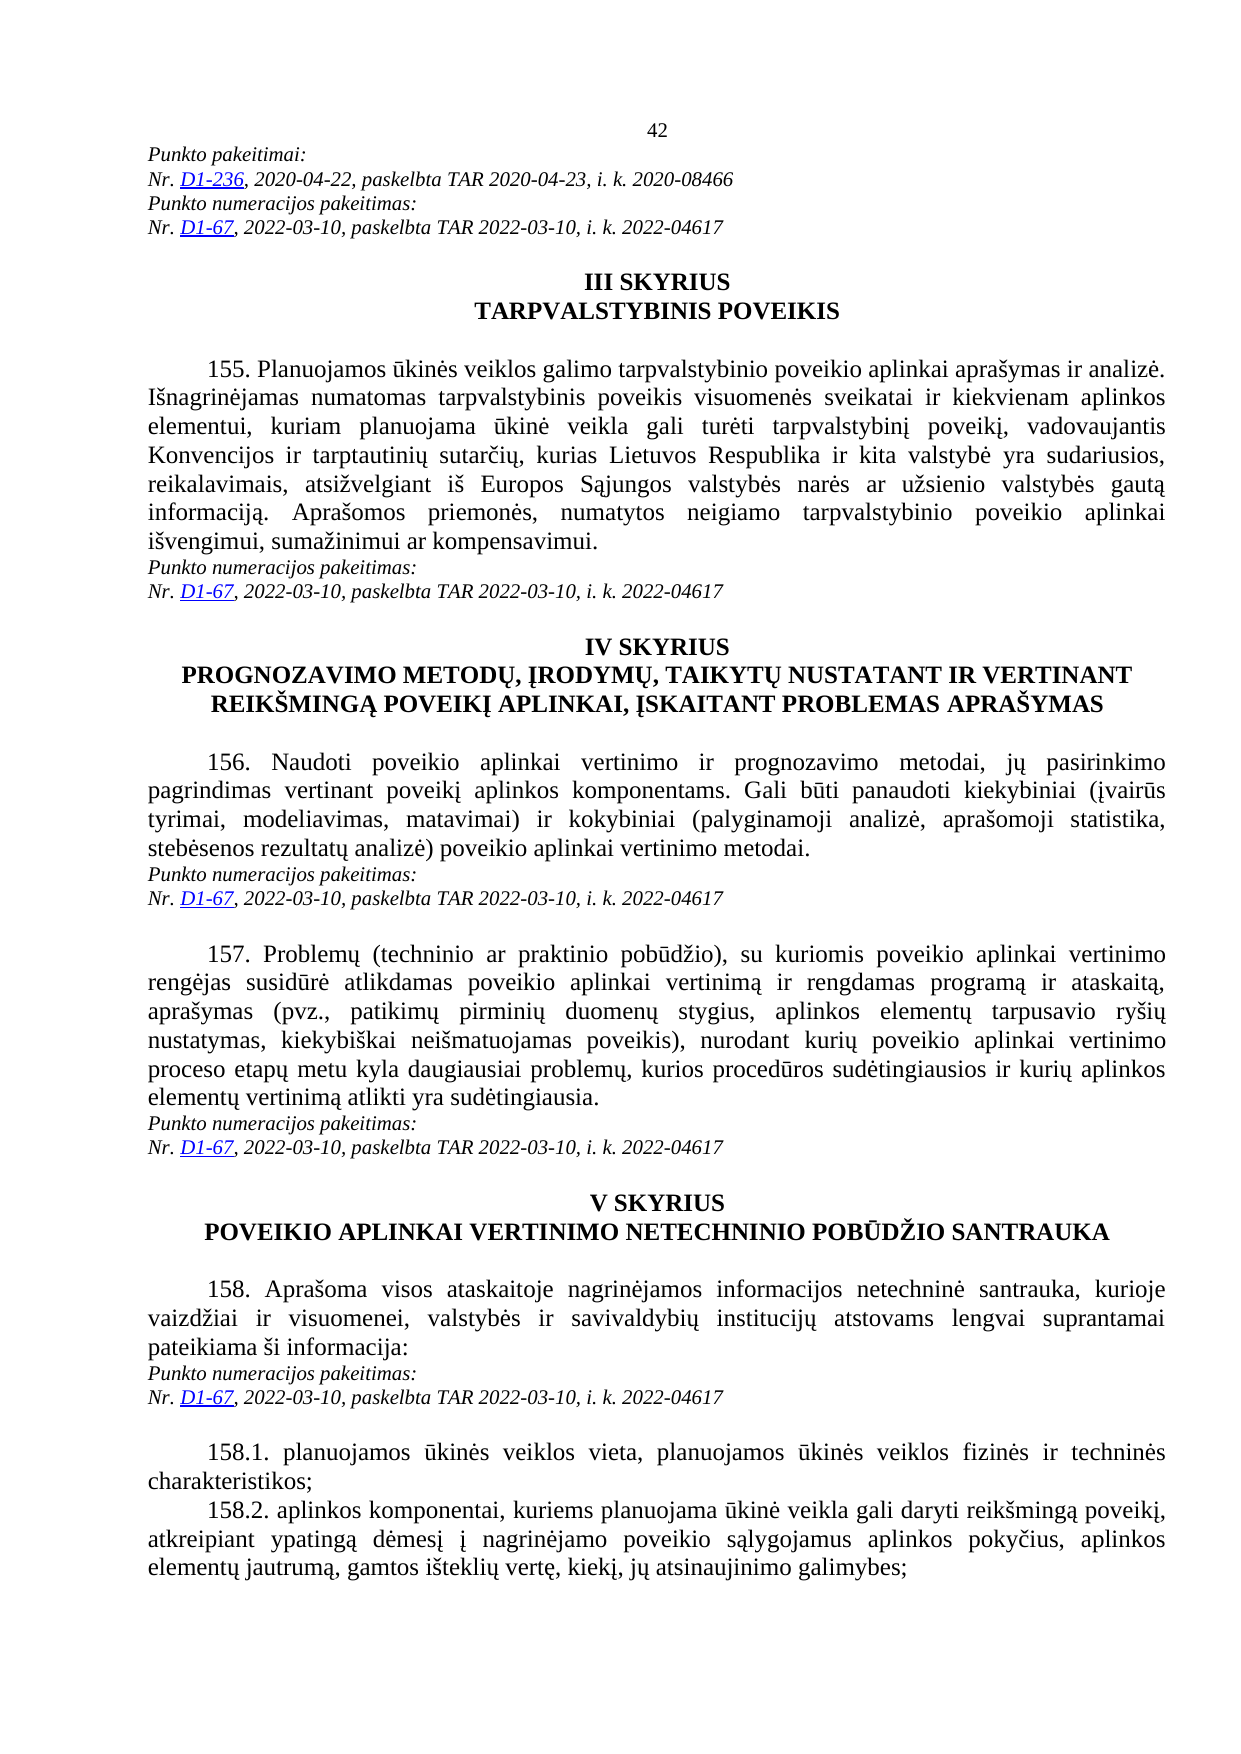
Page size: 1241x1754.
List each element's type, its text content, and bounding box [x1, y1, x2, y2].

text Nr. D1-67, 2022-03-10, paskelbta TAR 2022-03-10, i. k. 2022-04617 [148, 579, 1167, 603]
text Punkto numeracijos pakeitimas: [148, 1361, 1167, 1384]
text Punkto numeracijos pakeitimas: [148, 1111, 1167, 1135]
text Punkto numeracijos pakeitimas: [148, 191, 1167, 214]
text Punkto pakeitimai: [148, 142, 1167, 166]
text III SKYRIUS [148, 267, 1167, 296]
text TARPVALSTYBINIS POVEIKIS [148, 296, 1167, 325]
text V SKYRIUS [148, 1188, 1167, 1217]
text 158. Aprašoma visos ataskaitoje nagrinėjamos informacijos netechninė santrauka, kurioje vaizdžiai ir visuomenei, valstybės ir savivaldybių institucijų atstovams lengvai suprantamai pateikiama ši informacija: [148, 1274, 1167, 1361]
text 157. Problemų (techninio ar praktinio pobūdžio), su kuriomis poveikio aplinkai vertinimo rengėjas susidūrė atlikdamas poveikio aplinkai vertinimą ir rengdamas programą ir ataskaitą, aprašymas (pvz., patikimų pirminių duomenų stygius, aplinkos elementų tarpusavio ryšių nustatymas, kiekybiškai neišmatuojamas poveikis), nurodant kurių poveikio aplinkai vertinimo proceso etapų metu kyla daugiausiai problemų, kurios procedūros sudėtingiausios ir kurių aplinkos elementų vertinimą atlikti yra sudėtingiausia. [148, 939, 1167, 1111]
text Nr. D1-236, 2020-04-22, paskelbta TAR 2020-04-23, i. k. 2020-08466 [148, 166, 1167, 191]
text Punkto numeracijos pakeitimas: [148, 862, 1167, 886]
text 155. Planuojamos ūkinės veiklos galimo tarpvalstybinio poveikio aplinkai aprašymas ir analizė. Išnagrinėjamas numatomas tarpvalstybinis poveikis visuomenės sveikatai ir kiekvienam aplinkos elementui, kuriam planuojama ūkinė veikla gali turėti tarpvalstybinį poveikį, vadovaujantis Konvencijos ir tarptautinių sutarčių, kurias Lietuvos Respublika ir kita valstybė yra sudariusios, reikalavimais, atsižvelgiant iš Europos Sąjungos valstybės narės ar užsienio valstybės gautą informaciją. Aprašomos priemonės, numatytos neigiamo tarpvalstybinio poveikio aplinkai išvengimui, sumažinimui ar kompensavimui. [148, 354, 1167, 555]
text IV SKYRIUS [148, 632, 1167, 661]
text Nr. D1-67, 2022-03-10, paskelbta TAR 2022-03-10, i. k. 2022-04617 [148, 214, 1167, 239]
text 156. Naudoti poveikio aplinkai vertinimo ir prognozavimo metodai, jų pasirinkimo pagrindimas vertinant poveikį aplinkos komponentams. Gali būti panaudoti kiekybiniai (įvairūs tyrimai, modeliavimas, matavimai) ir kokybiniai (palyginamoji analizė, aprašomoji statistika, stebėsenos rezultatų analizė) poveikio aplinkai vertinimo metodai. [148, 747, 1167, 862]
text Nr. D1-67, 2022-03-10, paskelbta TAR 2022-03-10, i. k. 2022-04617 [148, 1135, 1167, 1159]
text 158.2. aplinkos komponentai, kuriems planuojama ūkinė veikla gali daryti reikšmingą poveikį, atkreipiant ypatingą dėmesį į nagrinėjamo poveikio sąlygojamus aplinkos pokyčius, aplinkos elementų jautrumą, gamtos išteklių vertę, kiekį, jų atsinaujinimo galimybes; [148, 1495, 1167, 1581]
text Nr. D1-67, 2022-03-10, paskelbta TAR 2022-03-10, i. k. 2022-04617 [148, 886, 1167, 910]
text PROGNOZAVIMO METODŲ, ĮRODYMŲ, TAIKYTŲ NUSTATANT IR VERTINANT REIKŠMINGĄ POVEIKĮ APLINKAI, ĮSKAITANT PROBLEMAS APRAŠYMAS [148, 661, 1167, 718]
text POVEIKIO APLINKAI VERTINIMO NETECHNINIO POBŪDŽIO SANTRAUKA [148, 1217, 1167, 1246]
text Nr. D1-67, 2022-03-10, paskelbta TAR 2022-03-10, i. k. 2022-04617 [148, 1384, 1167, 1409]
text 158.1. planuojamos ūkinės veiklos vieta, planuojamos ūkinės veiklos fizinės ir techninės charakteristikos; [148, 1437, 1167, 1495]
text Punkto numeracijos pakeitimas: [148, 555, 1167, 579]
